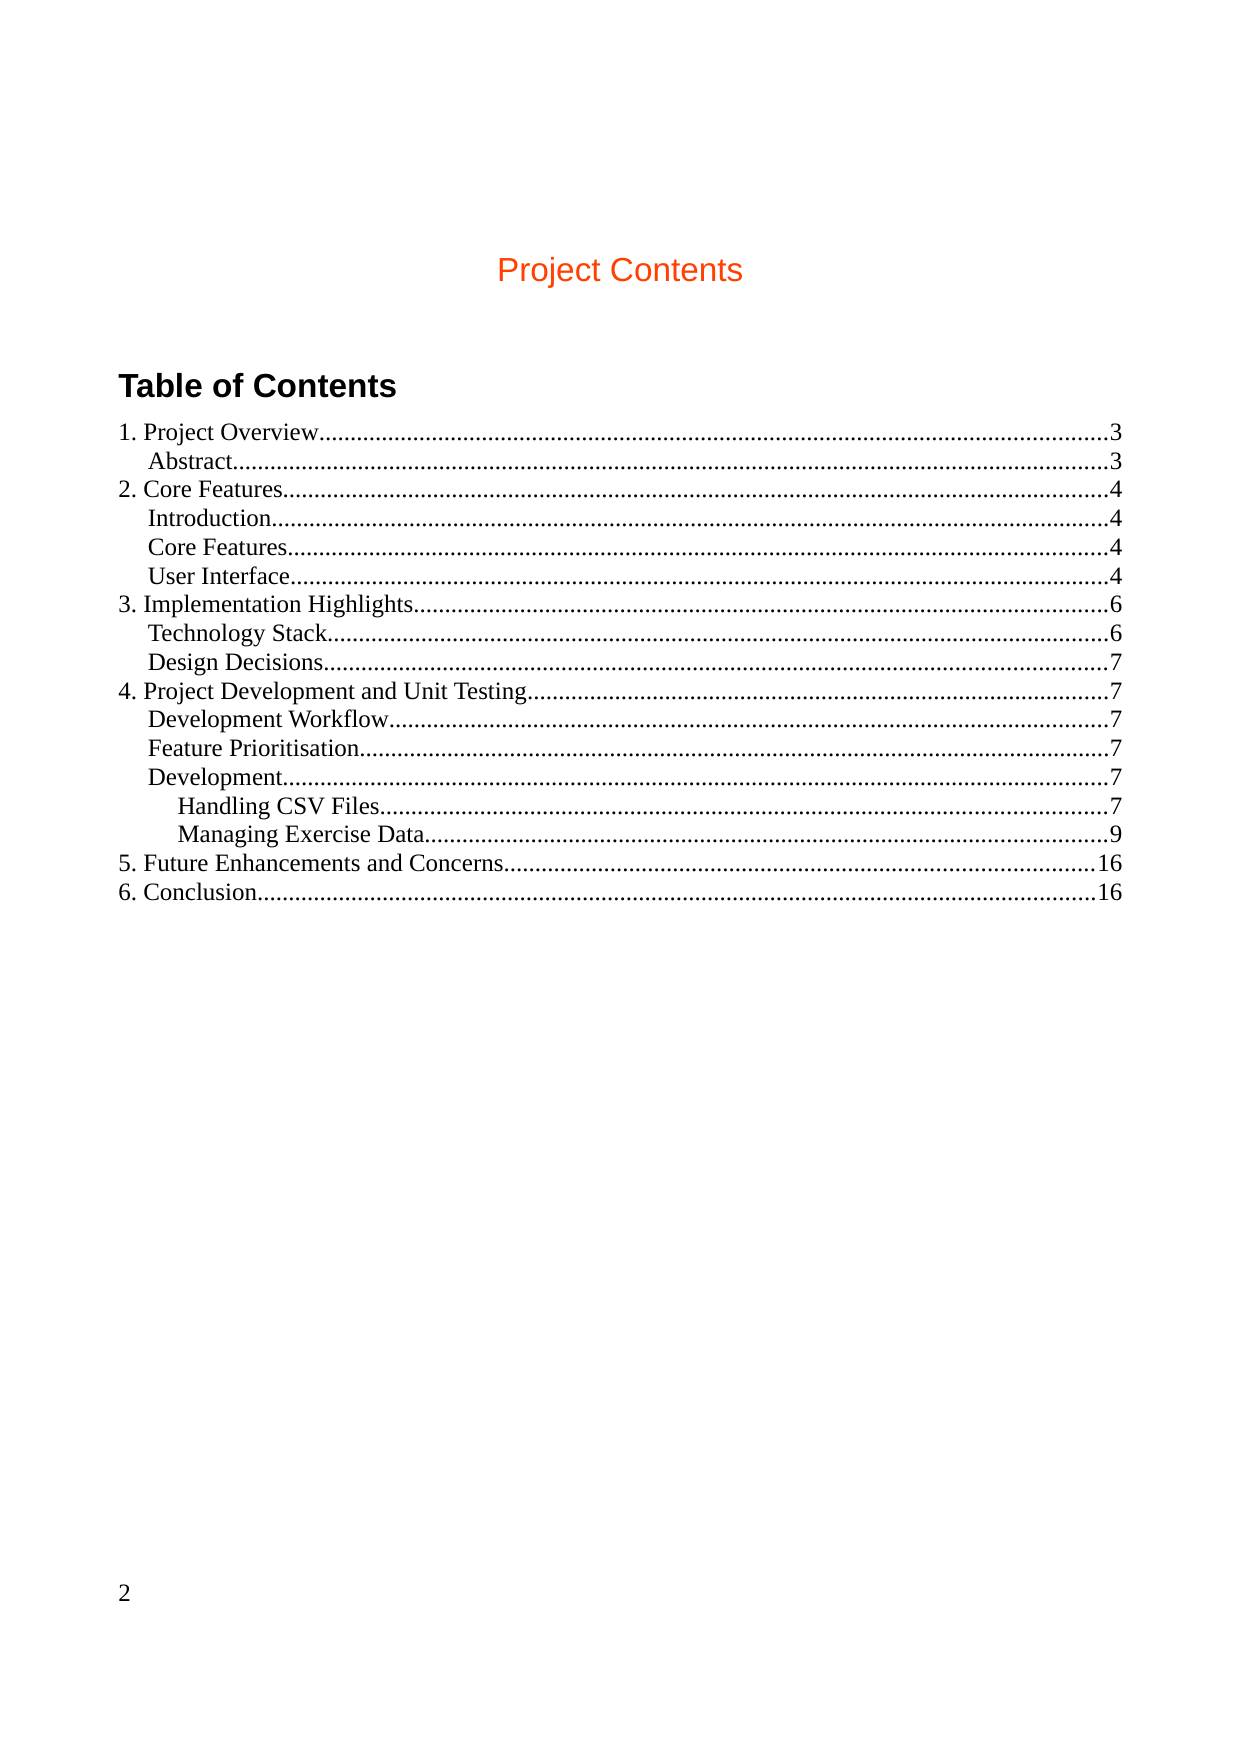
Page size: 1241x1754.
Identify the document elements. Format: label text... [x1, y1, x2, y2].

text Development Workflow 7 [148, 704, 1122, 733]
text 5. Future Enhancements and Concerns 16 [118, 848, 1122, 877]
text Feature Prioritisation 7 [148, 733, 1122, 762]
text Development 7 [148, 762, 1122, 791]
text Introduction 4 [148, 503, 1122, 532]
text Technology Stack 6 [148, 618, 1122, 647]
text 4. Project Development and Unit Testing 7 [118, 676, 1122, 704]
text 6. Conclusion 16 [118, 877, 1122, 906]
text Core Features 4 [148, 532, 1122, 561]
subtitle Table of Contents [118, 366, 1122, 404]
text Handling CSV Files 7 [177, 791, 1122, 819]
text User Interface 4 [148, 561, 1122, 589]
text 1. Project Overview 3 [118, 417, 1122, 446]
text Project Contents [118, 250, 1122, 288]
text Design Decisions 7 [148, 647, 1122, 676]
text 3. Implementation Highlights 6 [118, 589, 1122, 618]
text Abstract 3 [148, 446, 1122, 474]
text 2. Core Features 4 [118, 474, 1122, 503]
text Managing Exercise Data 9 [177, 819, 1122, 848]
